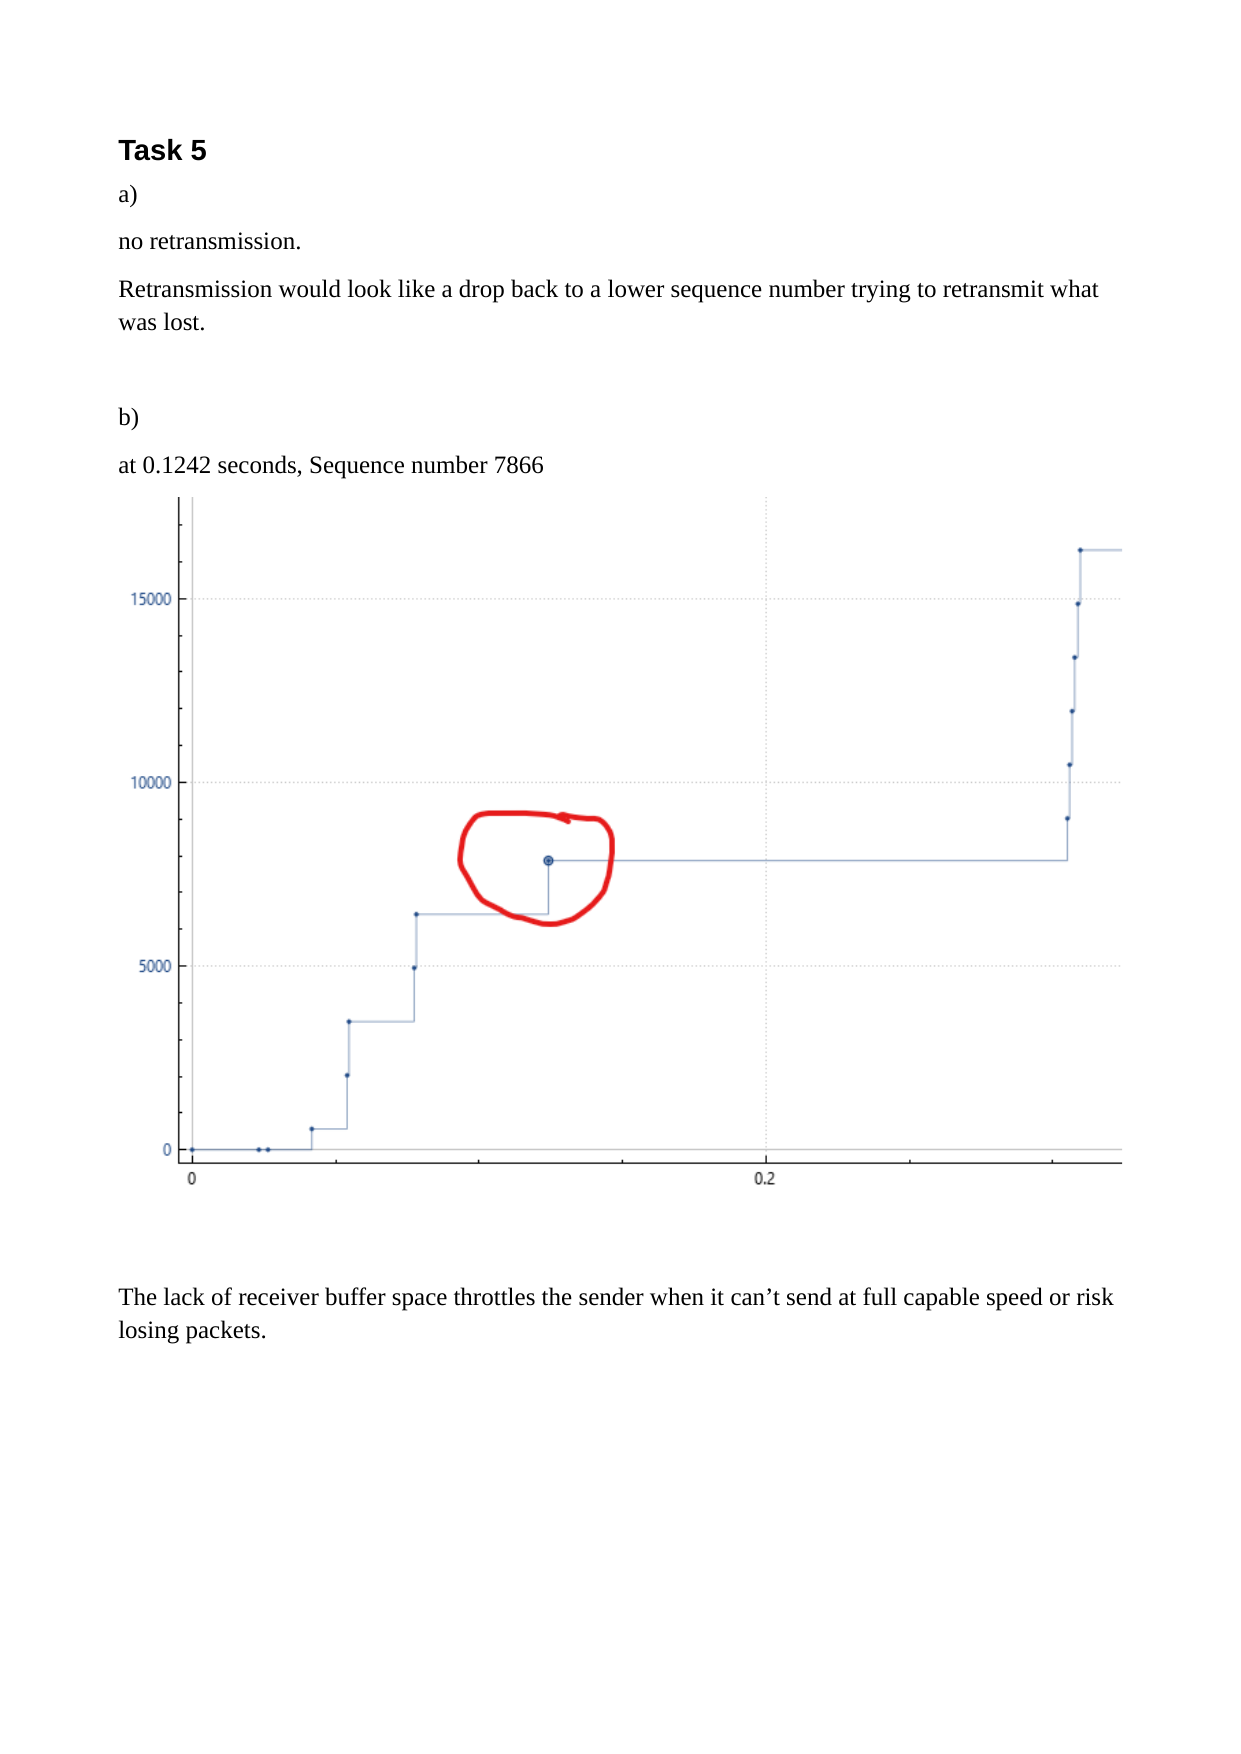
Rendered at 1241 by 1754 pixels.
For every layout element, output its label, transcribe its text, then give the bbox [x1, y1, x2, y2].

text b) [118, 402, 1122, 431]
subtitle Task 5 [118, 133, 1122, 166]
text Retransmission would look like a drop back to a lower sequence number trying to retransmit what was lost. [118, 274, 1122, 336]
text no retransmission. [118, 226, 1122, 255]
picture [118, 497, 1123, 1212]
text a) [118, 179, 1122, 207]
text The lack of receiver buffer space throttles the sender when it can’t send at full capable speed or risk losing packets. [118, 1282, 1122, 1344]
text at 0.1242 seconds, Sequence number 7866 [118, 450, 1122, 478]
